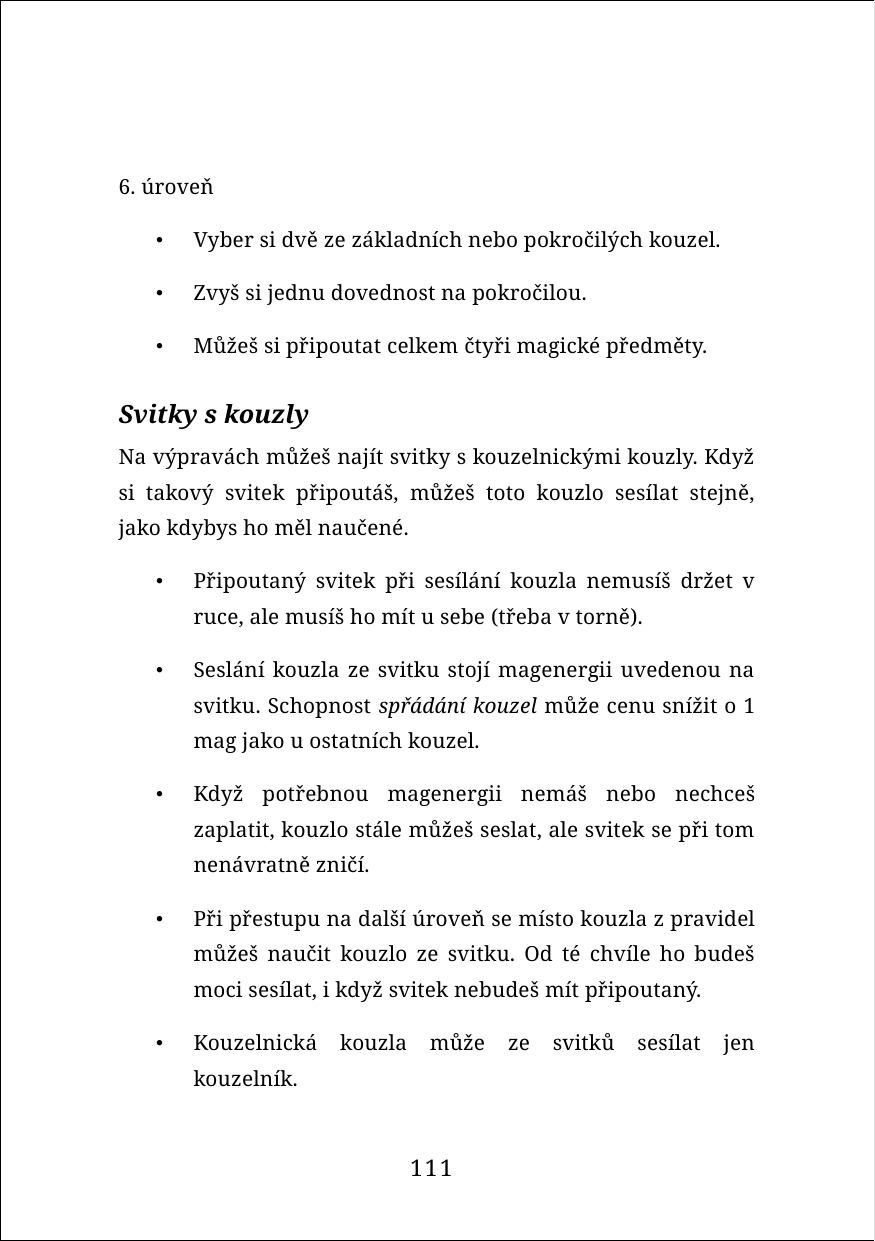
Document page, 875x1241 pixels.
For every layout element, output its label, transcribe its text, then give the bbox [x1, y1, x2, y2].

list Vyber si dvě ze základních nebo pokročilých kouzel. [156, 225, 756, 253]
list Připoutaný svitek při sesílání kouzla nemusíš držet v ruce, ale musíš ho mít u sebe (třeba v torně). [156, 567, 756, 631]
list Kouzelnická kouzla může ze svitků sesílat jen kouzelník. [156, 1028, 756, 1092]
text 6. úroveň [118, 172, 756, 200]
list Při přestupu na další úroveň se místo kouzla z pravidel můžeš naučit kouzlo ze svitku. Od té chvíle ho budeš moci sesílat, i když svitek nebudeš mít připoutaný. [156, 904, 756, 1003]
list Zvyš si jednu dovednost na pokročilou. [156, 278, 756, 307]
list Můžeš si připoutat celkem čtyři magické předměty. [156, 331, 756, 360]
text Na výpravách můžeš najít svitky s kouzelnickými kouzly. Když si takový svitek připoutáš, můžeš toto kouzlo sesílat stejně, jako kdybys ho měl naučené. [118, 442, 756, 542]
list Seslání kouzla ze svitku stojí magenergii uvedenou na svitku. Schopnost spřádání kouzel může cenu snížit o 1 mag jako u ostatních kouzel. [156, 655, 756, 755]
list Když potřebnou magenergii nemáš nebo nechceš zaplatit, kouzlo stále můžeš seslat, ale svitek se při tom nenávratně zničí. [156, 779, 756, 879]
subtitle Svitky s kouzly [118, 396, 756, 431]
